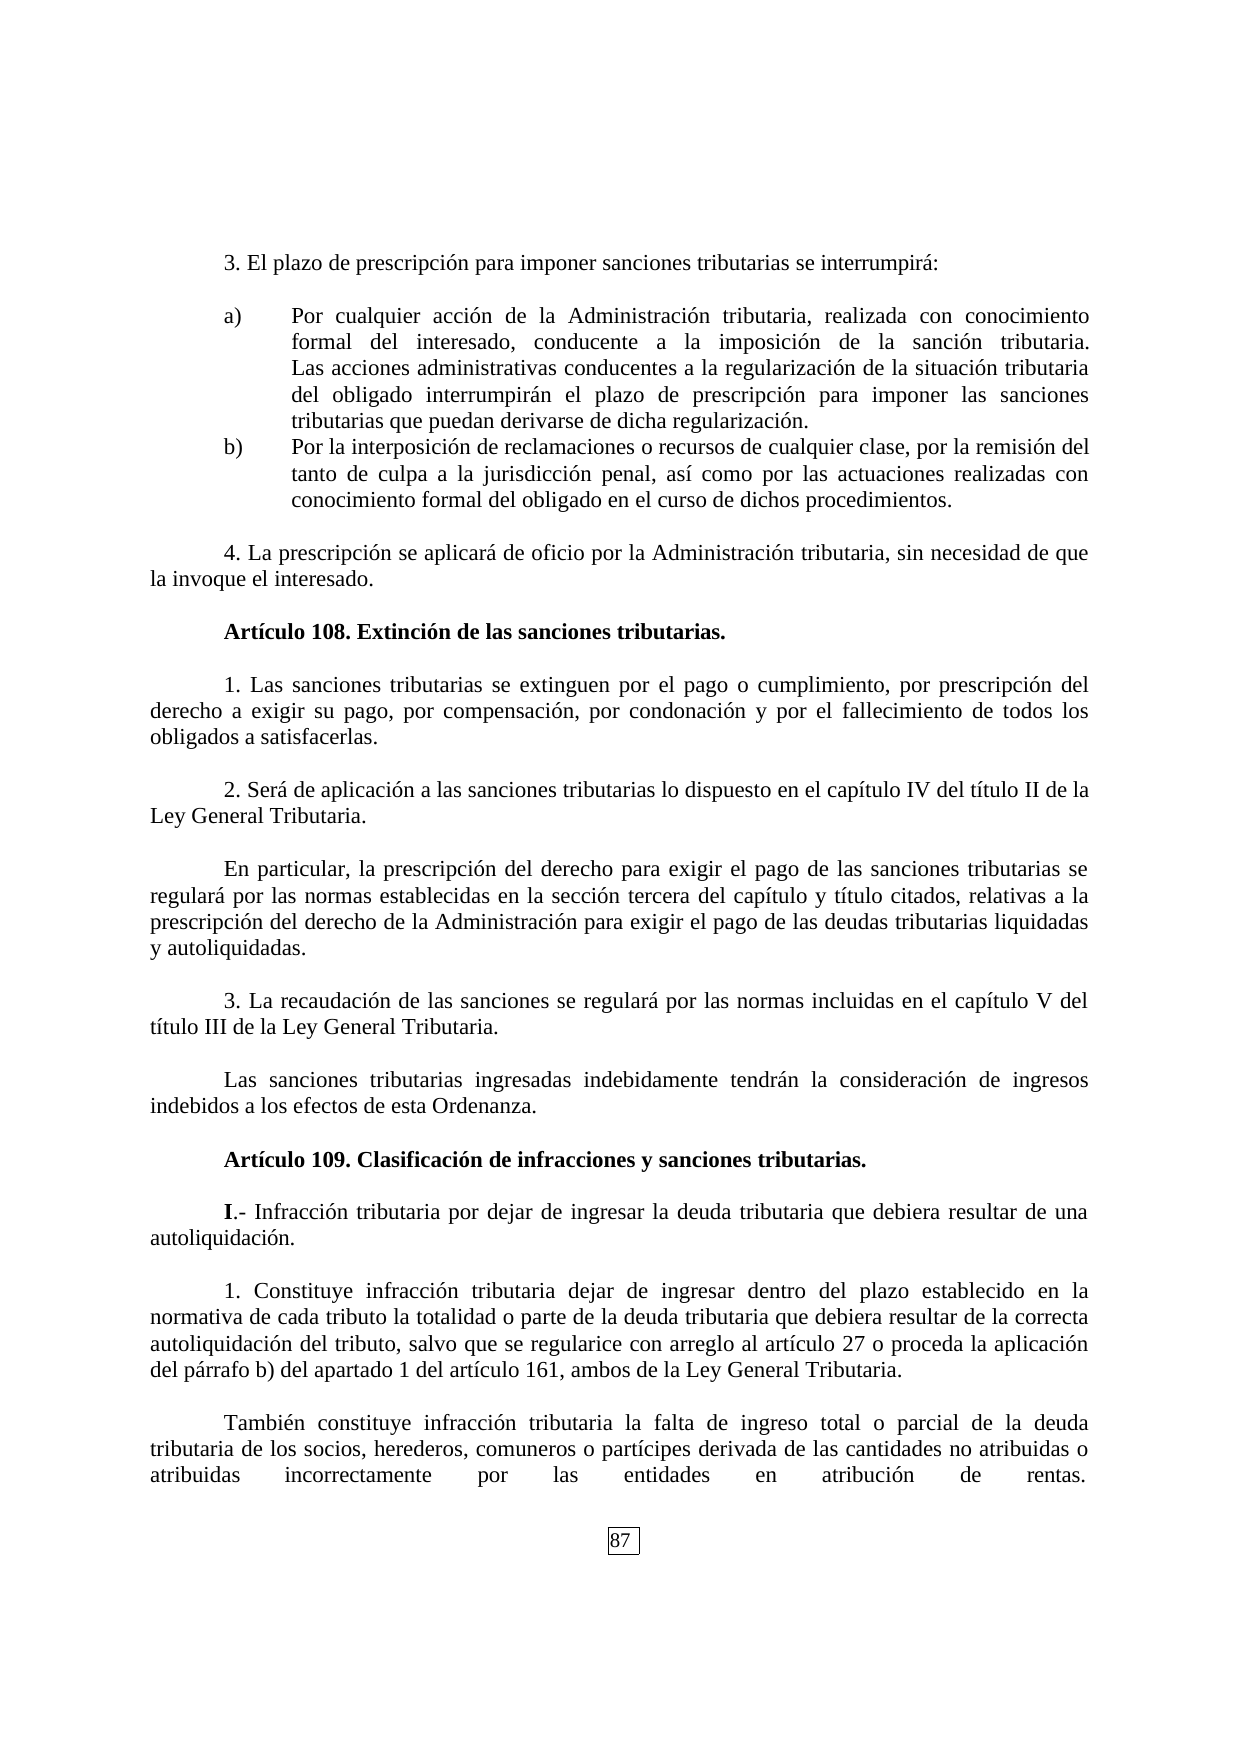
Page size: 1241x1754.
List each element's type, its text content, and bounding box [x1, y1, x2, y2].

list Será de aplicación a las sanciones tributarias lo dispuesto en el capítulo IV del título II de la Ley General Tributaria. [150, 776, 1090, 829]
list La prescripción se aplicará de oficio por la Administración tributaria, sin necesidad de que la invoque el interesado. [150, 539, 1091, 592]
list La recaudación de las sanciones se regulará por las normas incluidas en el capítulo V del título III de la Ley General Tributaria. [150, 987, 1091, 1040]
text Las sanciones tributarias ingresadas indebidamente tendrán la consideración de ingresos indebidos a los efectos de esta Ordenanza. [150, 1066, 1091, 1119]
list Por cualquier acción de la Administración tributaria, realizada con conocimiento formal del interesado, conducente a la imposición de la sanción tributaria. Las acciones administrativas conducentes a la regularización de la situación tributaria del obligado interrumpirán el plazo de prescripción para imponer las sanciones tributarias que puedan derivarse de dicha regularización. [224, 302, 1091, 433]
text También constituye infracción tributaria la falta de ingreso total o parcial de la deuda tributaria de los socios, herederos, comuneros o partícipes derivada de las cantidades no atribuidas o atribuidas incorrectamente por las entidades en atribución de rentas. [150, 1409, 1091, 1488]
subtitle Artículo 108. Extinción de las sanciones tributarias. [224, 618, 1103, 645]
list Por la interposición de reclamaciones o recursos de cualquier clase, por la remisión del tanto de culpa a la jurisdicción penal, así como por las actuaciones realizadas con conocimiento formal del obligado en el curso de dichos procedimientos. [224, 433, 1091, 512]
text I.- Infracción tributaria por dejar de ingresar la deuda tributaria que debiera resultar de una autoliquidación. [150, 1198, 1090, 1251]
text En particular, la prescripción del derecho para exigir el pago de las sanciones tributarias se regulará por las normas establecidas en la sección tercera del capítulo y título citados, relativas a la prescripción del derecho de la Administración para exigir el pago de las deudas tributarias liquidadas y autoliquidadas. [150, 855, 1090, 961]
list Las sanciones tributarias se extinguen por el pago o cumplimiento, por prescripción del derecho a exigir su pago, por compensación, por condonación y por el fallecimiento de todos los obligados a satisfacerlas. [150, 671, 1091, 750]
subtitle Artículo 109. Clasificación de infracciones y sanciones tributarias. [224, 1146, 1103, 1172]
list El plazo de prescripción para imponer sanciones tributarias se interrumpirá: [223, 249, 1103, 275]
list Constituye infracción tributaria dejar de ingresar dentro del plazo establecido en la normativa de cada tributo la totalidad o parte de la deuda tributaria que debiera resultar de la correcta autoliquidación del tributo, salvo que se regularice con arreglo al artículo 27 o proceda la aplicación del párrafo b) del apartado 1 del artículo 161, ambos de la Ley General Tributaria. [150, 1277, 1091, 1382]
